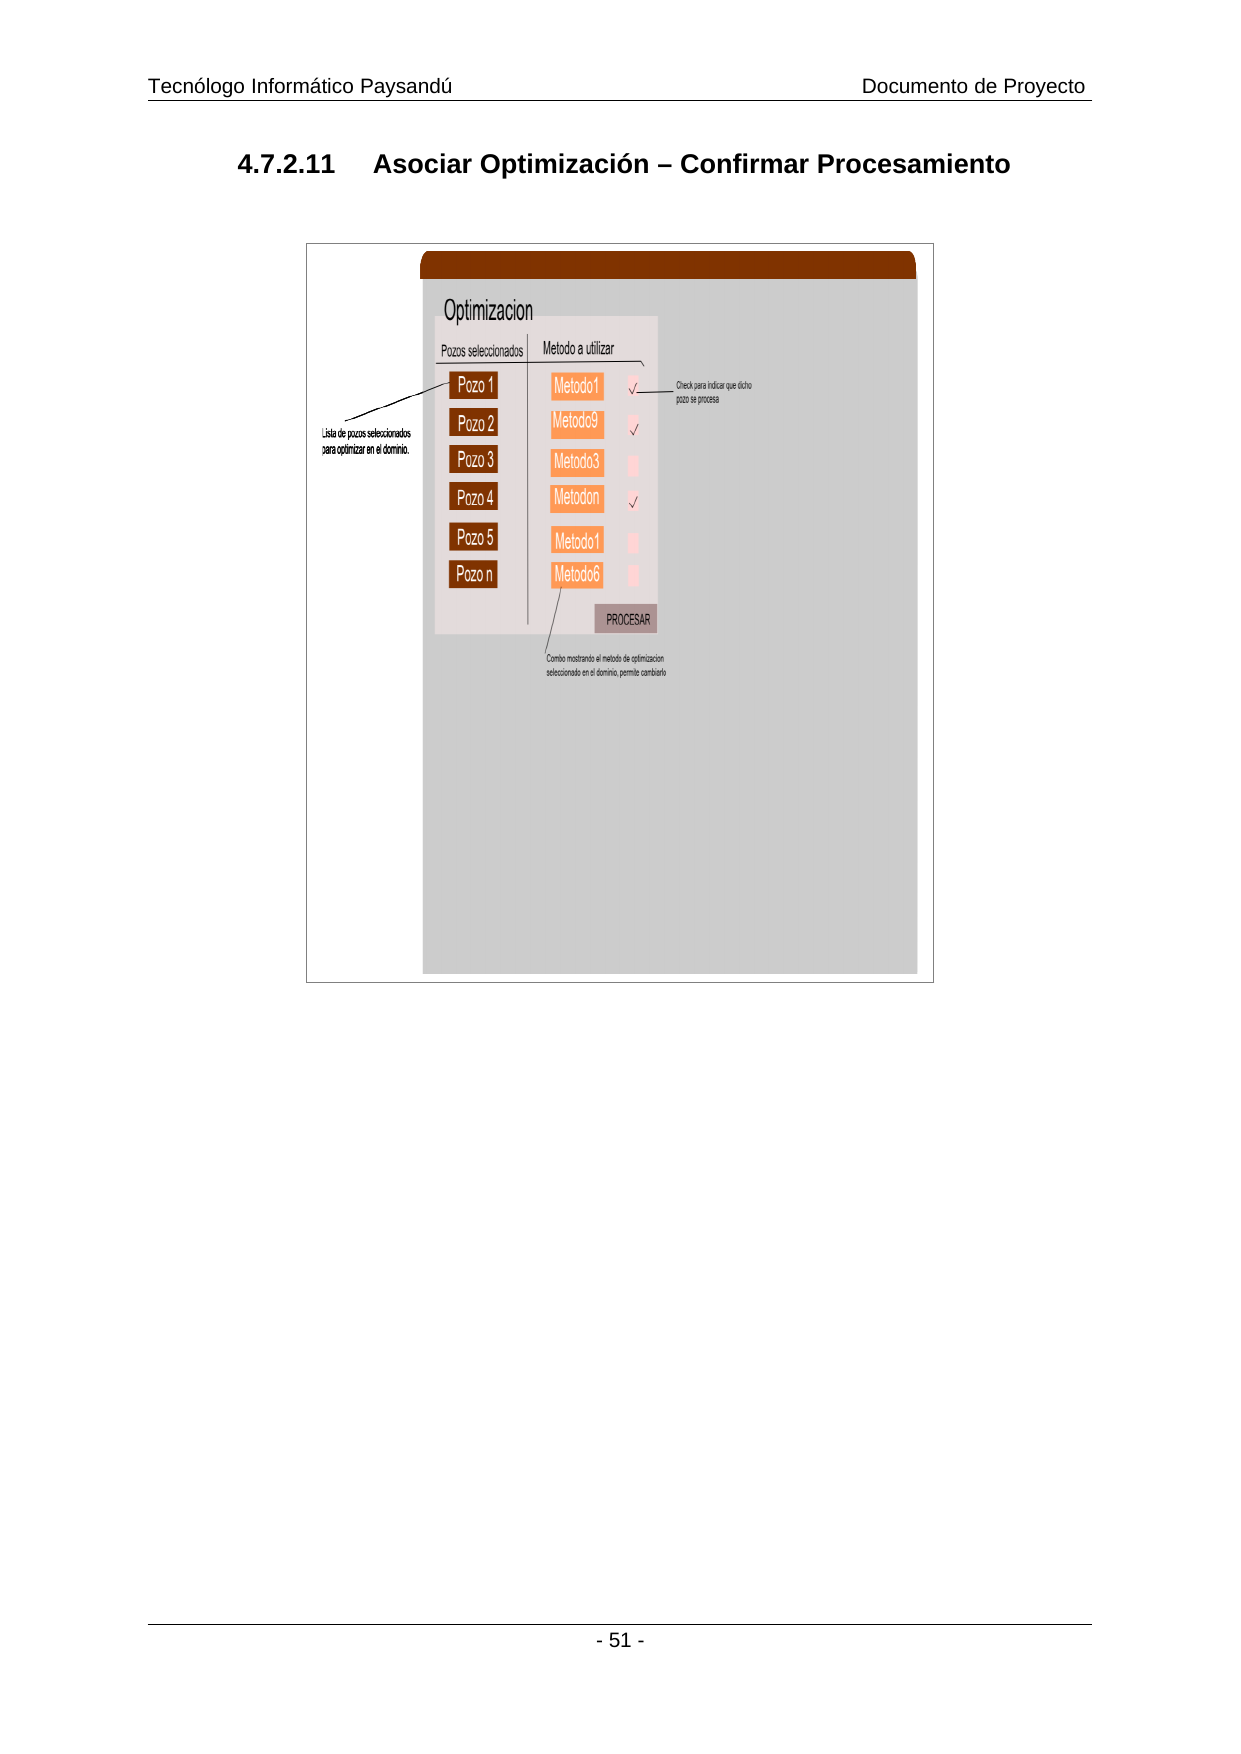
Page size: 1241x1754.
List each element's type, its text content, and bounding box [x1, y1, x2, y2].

picture [322, 251, 918, 974]
subtitle Asociar Optimización – Confirmar Procesamiento [237, 148, 1092, 179]
